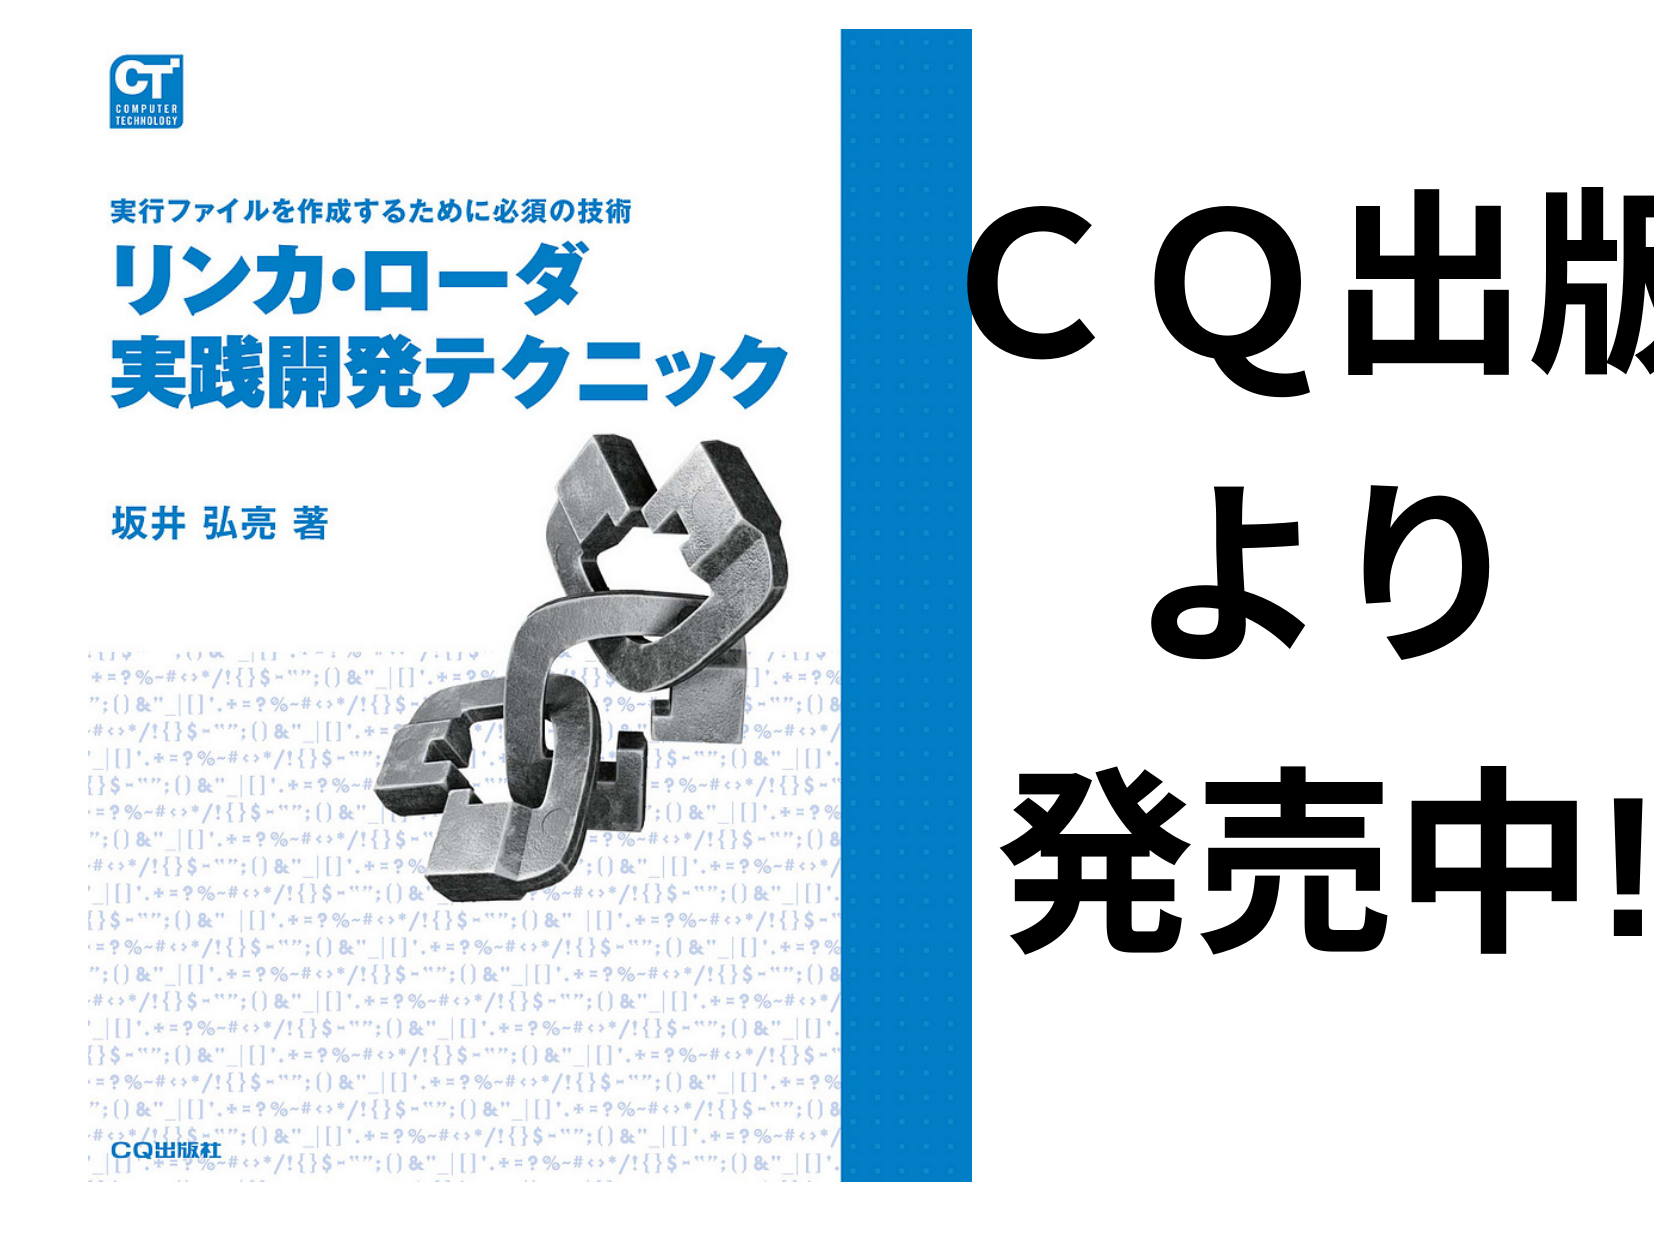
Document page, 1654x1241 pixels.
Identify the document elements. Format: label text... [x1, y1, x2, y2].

text_box ＣＱ出版 より 発売中! [913, 118, 1654, 787]
picture [88, 29, 972, 1182]
